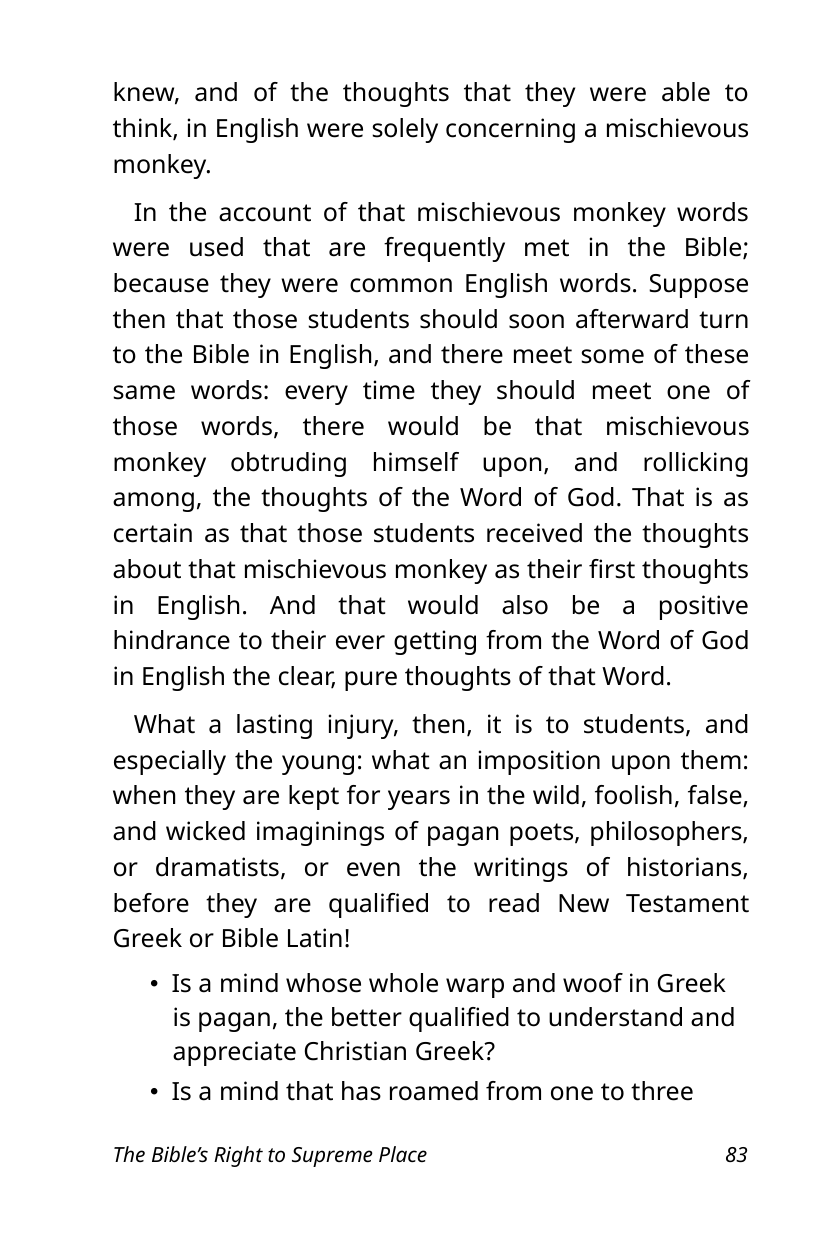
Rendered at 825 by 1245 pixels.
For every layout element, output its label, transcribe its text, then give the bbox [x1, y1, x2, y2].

text In the account of that mischievous monkey words were used that are frequently met in the Bible; because they were common English words. Suppose then that those students should soon afterward turn to the Bible in English, and there meet some of these same words: every time they should meet one of those words, there would be that mischievous monkey obtruding himself upon, and rollicking among, the thoughts of the Word of God. That is as certain as that those students received the thoughts about that mischievous monkey as their first thoughts in English. And that would also be a positive hindrance to their ever getting from the Word of God in English the clear, pure thoughts of that Word. [112, 194, 750, 693]
list Is a mind whose whole warp and woof in Greek is pagan, the better qualified to understand and appreciate Christian Greek? [150, 966, 750, 1068]
text What a lasting injury, then, it is to students, and especially the young: what an imposition upon them: when they are kept for years in the wild, foolish, false, and wicked imaginings of pagan poets, philosophers, or dramatists, or even the writings of historians, before they are qualified to read New Testament Greek or Bible Latin! [112, 707, 750, 955]
list Is a mind that has roamed from one to three [150, 1074, 750, 1108]
text knew, and of the thoughts that they were able to think, in English were solely concerning a mischievous monkey. [112, 75, 750, 181]
